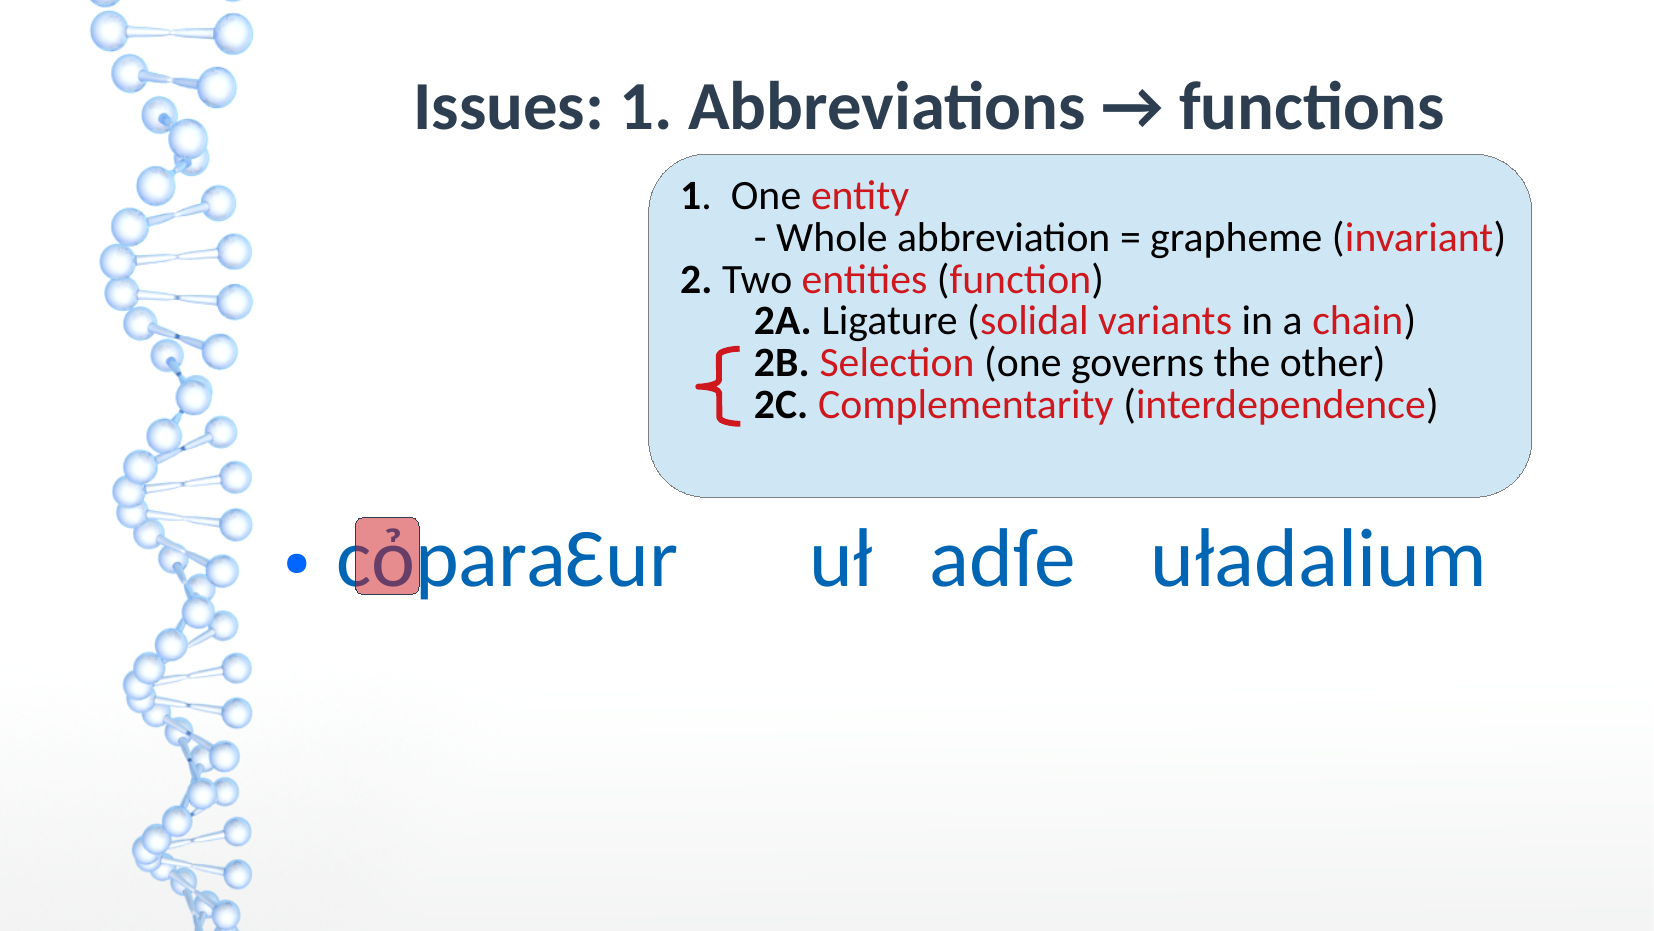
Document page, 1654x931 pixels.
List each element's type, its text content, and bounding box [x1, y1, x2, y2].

text_box [355, 517, 420, 595]
text_box 1. One entity - Whole abbreviation = grapheme (invariant) 2. Two entities (function) 2A. Ligature (solidal variants in a chain) 2B. Selection (one governs the other) 2C. Complementarity (interdependence) [648, 154, 1532, 498]
title Issues: 1. Abbreviations → functions [265, 35, 1595, 189]
list cỏparaƐur uł adſe uładalium [265, 523, 1629, 615]
picture [0, 0, 1654, 931]
